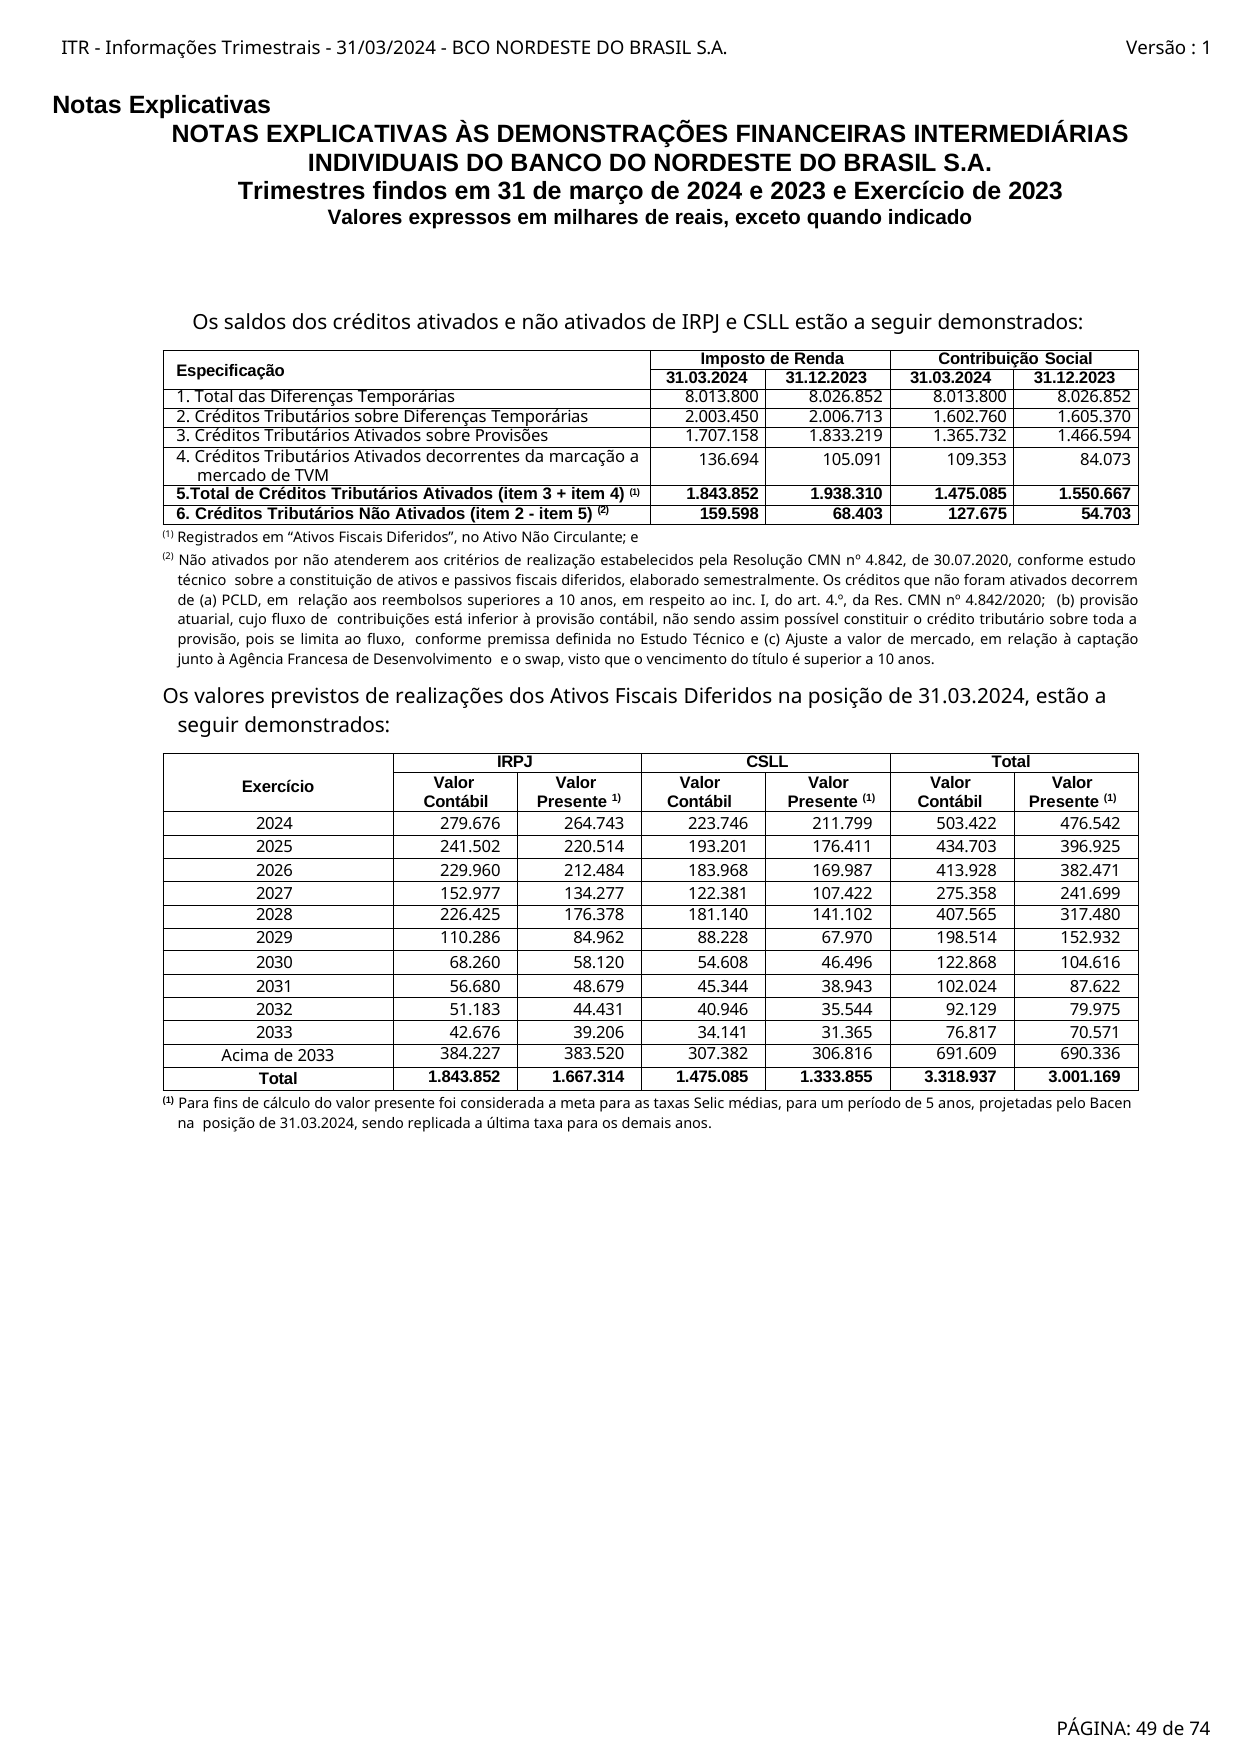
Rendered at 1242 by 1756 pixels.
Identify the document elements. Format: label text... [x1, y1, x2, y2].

table_cell 176.378 [518, 906, 641, 927]
table_cell 8.013.800 [891, 390, 1013, 408]
table_cell 76.817 [891, 1021, 1014, 1044]
table_cell 307.382 [642, 1045, 765, 1067]
table_cell 35.544 [766, 998, 890, 1020]
table_cell 383.520 [518, 1045, 641, 1067]
table_cell 2026 [164, 859, 393, 881]
table_cell 2031 [164, 975, 393, 997]
table_cell 110.286 [394, 929, 517, 950]
table_cell 152.977 [394, 882, 517, 904]
table_cell 434.703 [891, 836, 1014, 858]
table_cell 1.466.594 [1014, 428, 1138, 447]
table_cell 193.201 [642, 836, 765, 858]
table_cell 413.928 [891, 859, 1014, 881]
table_cell 8.026.852 [766, 390, 890, 408]
table_cell 31.12.2023 [766, 370, 890, 388]
table_cell 226.425 [394, 906, 517, 927]
table_cell 31.365 [766, 1021, 890, 1044]
text (2) Não ativados por não atenderem aos critérios de realização estabelecidos pela Resolução CMN nº 4.842, de 30.07.2020, conforme estudo técnico sobre a constituição de ativos e passivos fiscais diferidos, elaborado semestralmente. Os créditos que não foram ativados decorrem de (a) PCLD, em relação aos reembolsos superiores a 10 anos, em respeito ao inc. I, do art. 4.º, da Res. CMN nº 4.842/2020; (b) provisão atuarial, cujo fluxo de contribuições está inferior à provisão contábil, não sendo assim possível constituir o crédito tributário sobre toda a provisão, pois se limita ao fluxo, conforme premissa definida no Estudo Técnico e (c) Ajuste a valor de mercado, em relação à captação junto à Agência Francesa de Desenvolvimento e o swap, visto que o vencimento do título é superior a 10 anos. [162, 549, 1139, 669]
table_cell 48.679 [518, 975, 641, 997]
table_cell 2027 [164, 882, 393, 904]
table_cell 67.970 [766, 929, 890, 950]
table_cell 79.975 [1015, 998, 1138, 1020]
table_cell 39.206 [518, 1021, 641, 1044]
table_header Especificação [164, 351, 650, 388]
table_cell 45.344 [642, 975, 765, 997]
table_cell 34.141 [642, 1021, 765, 1044]
table_header CSLL [642, 754, 890, 772]
table_cell 58.120 [518, 951, 641, 974]
table_cell Valor Presente 1) [518, 773, 641, 811]
table_cell 51.183 [394, 998, 517, 1020]
table_cell 211.799 [766, 812, 890, 834]
table_cell Acima de 2033 [164, 1045, 393, 1067]
table_cell 2030 [164, 951, 393, 974]
table_cell 102.024 [891, 975, 1014, 997]
table_cell 691.609 [891, 1045, 1014, 1067]
table_cell 2.006.713 [766, 409, 890, 427]
table_cell 396.925 [1015, 836, 1138, 858]
table_cell 1.843.852 [651, 486, 765, 505]
text Os saldos dos créditos ativados e não ativados de IRPJ e CSLL estão a seguir demonstrados: [192, 307, 1164, 336]
table_cell 1.605.370 [1014, 409, 1138, 427]
table_cell 122.868 [891, 951, 1014, 974]
table_cell 1.475.085 [891, 486, 1013, 505]
table_cell 152.932 [1015, 929, 1138, 950]
table_cell 1. Total das Diferenças Temporárias [164, 390, 650, 408]
table_cell 407.565 [891, 906, 1014, 927]
table_cell 3.001.169 [1015, 1068, 1138, 1089]
table_cell 1.475.085 [642, 1068, 765, 1089]
table_cell 1.938.310 [766, 486, 890, 505]
table_cell Valor Contábil [394, 773, 517, 811]
table_cell 241.502 [394, 836, 517, 858]
table_cell 109.353 [891, 448, 1013, 485]
table_cell 384.227 [394, 1045, 517, 1067]
table_cell 8.026.852 [1014, 390, 1138, 408]
table_cell 1.833.219 [766, 428, 890, 447]
table_cell 1.550.667 [1014, 486, 1138, 505]
table_cell 3. Créditos Tributários Ativados sobre Provisões [164, 428, 650, 447]
table_cell 1.365.732 [891, 428, 1013, 447]
table_cell 84.962 [518, 929, 641, 950]
table_cell 87.622 [1015, 975, 1138, 997]
table_cell 107.422 [766, 882, 890, 904]
table_cell 241.699 [1015, 882, 1138, 904]
table_cell 169.987 [766, 859, 890, 881]
table_cell 54.703 [1014, 506, 1138, 524]
table_cell 279.676 [394, 812, 517, 834]
table_cell 68.403 [766, 506, 890, 524]
table_cell 2. Créditos Tributários sobre Diferenças Temporárias [164, 409, 650, 427]
table_cell 4. Créditos Tributários Ativados decorrentes da marcação a mercado de TVM [164, 448, 650, 485]
table_cell 54.608 [642, 951, 765, 974]
table_cell 70.571 [1015, 1021, 1138, 1044]
table_cell 306.816 [766, 1045, 890, 1067]
table_cell 1.707.158 [651, 428, 765, 447]
table_header Imposto de Renda [651, 351, 890, 369]
table_cell 68.260 [394, 951, 517, 974]
table_cell 229.960 [394, 859, 517, 881]
table_cell 2024 [164, 812, 393, 834]
table_cell 382.471 [1015, 859, 1138, 881]
table_cell 2029 [164, 929, 393, 950]
table_cell 275.358 [891, 882, 1014, 904]
table_cell 264.743 [518, 812, 641, 834]
table_cell 88.228 [642, 929, 765, 950]
table_cell 2032 [164, 998, 393, 1020]
table_cell Total [164, 1068, 393, 1089]
table_cell 31.03.2024 [651, 370, 765, 388]
table_cell 176.411 [766, 836, 890, 858]
table_cell 122.381 [642, 882, 765, 904]
table_cell 212.484 [518, 859, 641, 881]
table_header Exercício [164, 754, 393, 811]
table_cell 2025 [164, 836, 393, 858]
table_cell 42.676 [394, 1021, 517, 1044]
table_cell 31.12.2023 [1014, 370, 1138, 388]
text (1) Registrados em “Ativos Fiscais Diferidos”, no Ativo Não Circulante; e [162, 527, 1164, 547]
table_cell 317.480 [1015, 906, 1138, 927]
table_cell 690.336 [1015, 1045, 1138, 1067]
table_cell 141.102 [766, 906, 890, 927]
table_cell 223.746 [642, 812, 765, 834]
table_cell 1.333.855 [766, 1068, 890, 1089]
table_cell 104.616 [1015, 951, 1138, 974]
table_cell 198.514 [891, 929, 1014, 950]
table_header Contribuição Social [891, 351, 1138, 369]
table_cell 31.03.2024 [891, 370, 1013, 388]
table_cell 220.514 [518, 836, 641, 858]
table_cell 3.318.937 [891, 1068, 1014, 1089]
table_cell 136.694 [651, 448, 765, 485]
table_cell 44.431 [518, 998, 641, 1020]
table_cell Valor Contábil [642, 773, 765, 811]
table_cell 1.667.314 [518, 1068, 641, 1089]
table_cell 8.013.800 [651, 390, 765, 408]
table_cell 476.542 [1015, 812, 1138, 834]
table_cell 56.680 [394, 975, 517, 997]
table_header Total [891, 754, 1138, 772]
table_cell 2028 [164, 906, 393, 927]
table_cell 2.003.450 [651, 409, 765, 427]
text Os valores previstos de realizações dos Ativos Fiscais Diferidos na posição de 31.03.2024, estão a seguir demonstrados: [162, 682, 1164, 738]
table_cell 181.140 [642, 906, 765, 927]
table_cell 134.277 [518, 882, 641, 904]
table_cell 84.073 [1014, 448, 1138, 485]
table_cell 105.091 [766, 448, 890, 485]
table_cell 92.129 [891, 998, 1014, 1020]
table_cell 2033 [164, 1021, 393, 1044]
table_cell 38.943 [766, 975, 890, 997]
table_cell Valor Presente (1) [766, 773, 890, 811]
table_cell 1.602.760 [891, 409, 1013, 427]
table_cell 1.843.852 [394, 1068, 517, 1089]
table_cell Valor Contábil [891, 773, 1014, 811]
table_cell 5.Total de Créditos Tributários Ativados (item 3 + item 4) (1) [164, 486, 650, 505]
table_cell 503.422 [891, 812, 1014, 834]
table_cell 6. Créditos Tributários Não Ativados (item 2 - item 5) (2) [164, 506, 650, 524]
text (1) Para fins de cálculo do valor presente foi considerada a meta para as taxas Selic médias, para um período de 5 anos, projetadas pelo Bacen na posição de 31.03.2024, sendo replicada a última taxa para os demais anos. [162, 1093, 1134, 1133]
table_cell 159.598 [651, 506, 765, 524]
table_cell Valor Presente (1) [1015, 773, 1138, 811]
table_cell 183.968 [642, 859, 765, 881]
table_header IRPJ [394, 754, 641, 772]
table_cell 46.496 [766, 951, 890, 974]
table_cell 127.675 [891, 506, 1013, 524]
table_cell 40.946 [642, 998, 765, 1020]
